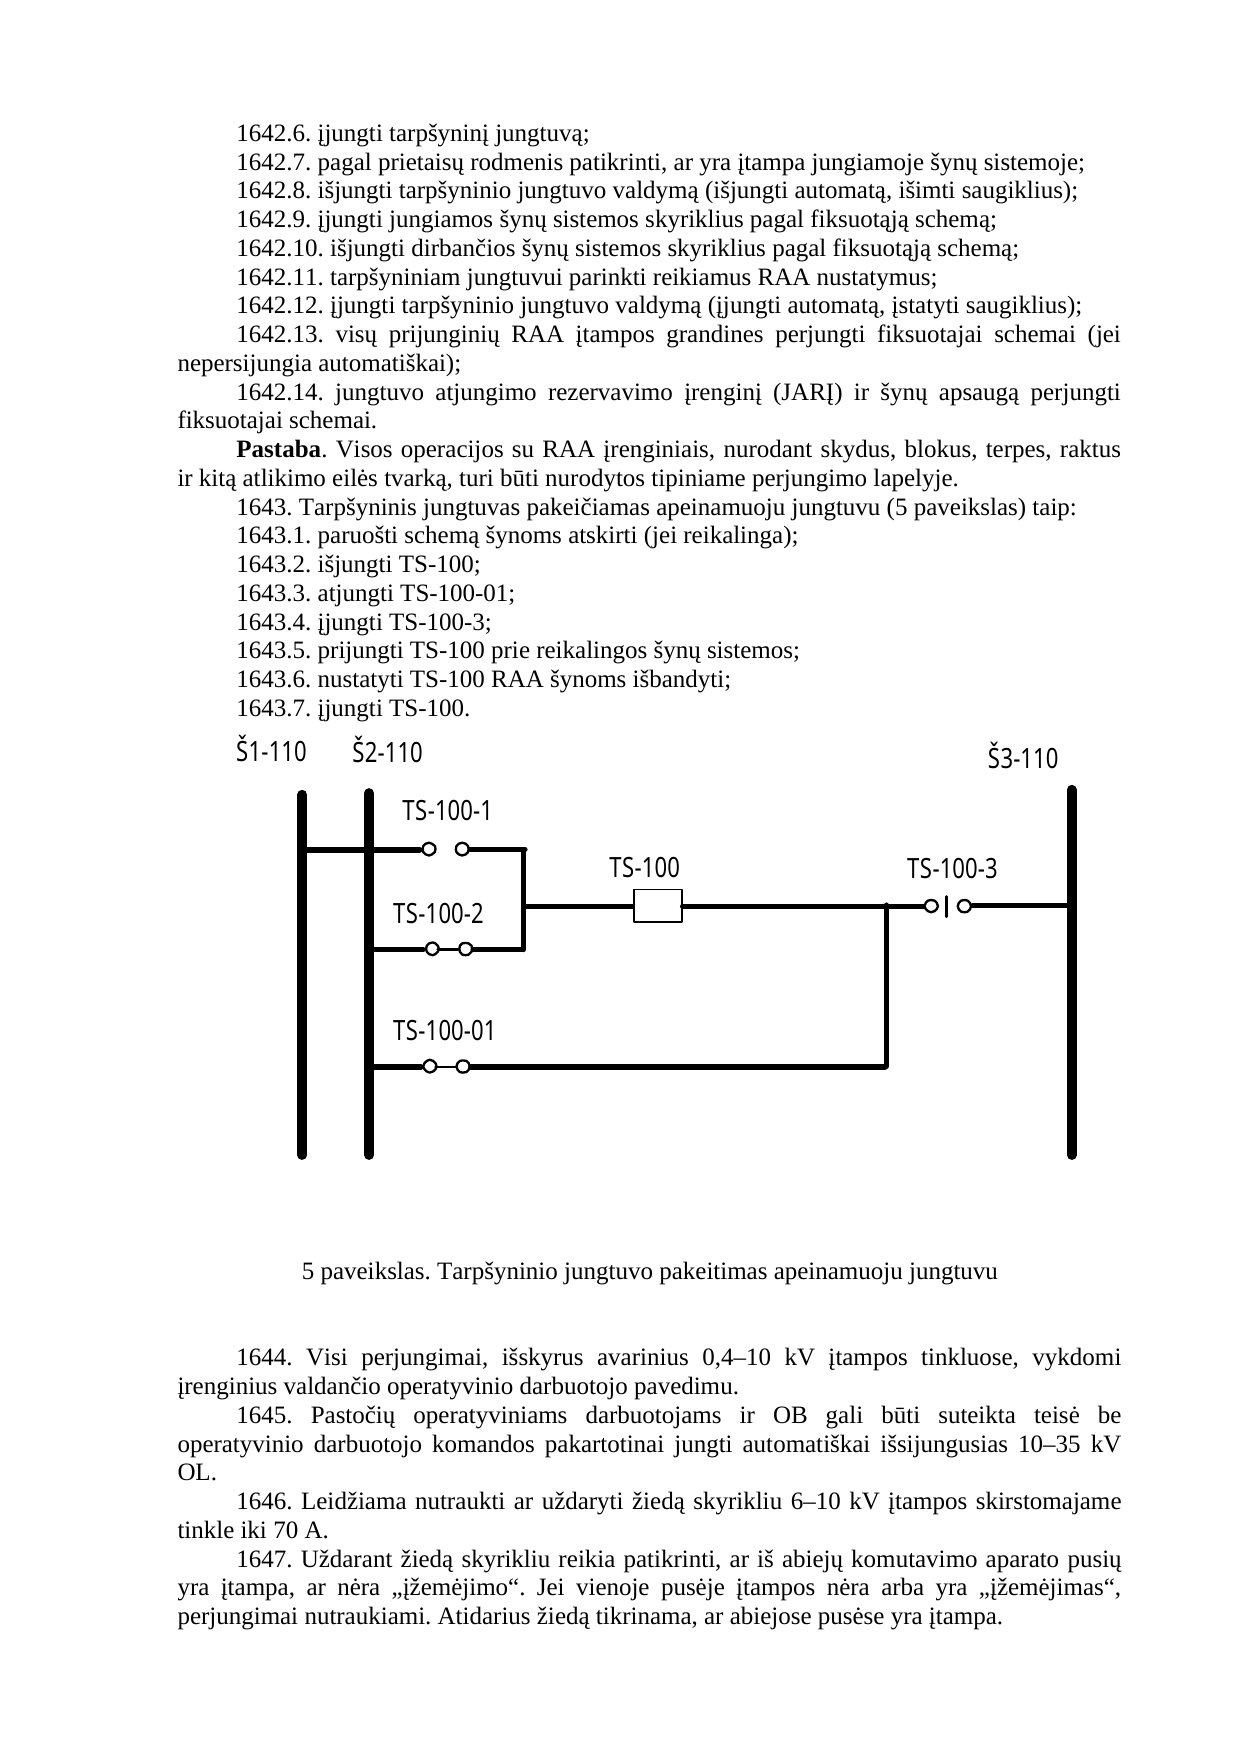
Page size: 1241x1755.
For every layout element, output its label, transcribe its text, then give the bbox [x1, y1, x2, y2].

text 1642.9. įjungti jungiamos šynų sistemos skyriklius pagal fiksuotąją schemą; [177, 204, 1122, 233]
text 1642.10. išjungti dirbančios šynų sistemos skyriklius pagal fiksuotąją schemą; [177, 233, 1122, 262]
text Pastaba. Visos operacijos su RAA įrenginiais, nurodant skydus, blokus, terpes, raktus ir kitą atlikimo eilės tvarką, turi būti nurodytos tipiniame perjungimo lapelyje. [177, 434, 1122, 492]
text 1647. Uždarant žiedą skyrikliu reikia patikrinti, ar iš abiejų komutavimo aparato pusių yra įtampa, ar nėra „įžemėjimo“. Jei vienoje pusėje įtampos nėra arba yra „įžemėjimas“, perjungimai nutraukiami. Atidarius žiedą tikrinama, ar abiejose pusėse yra įtampa. [177, 1544, 1122, 1630]
text 1645. Pastočių operatyviniams darbuotojams ir OB gali būti suteikta teisė be operatyvinio darbuotojo komandos pakartotinai jungti automatiškai išsijungusias 10–35 kV OL. [177, 1400, 1122, 1486]
text 1642.8. išjungti tarpšyninio jungtuvo valdymą (išjungti automatą, išimti saugiklius); [177, 176, 1122, 204]
text 1643.1. paruošti schemą šynoms atskirti (jei reikalinga); [177, 521, 1122, 549]
text 1642.12. įjungti tarpšyninio jungtuvo valdymą (įjungti automatą, įstatyti saugiklius); [177, 291, 1122, 319]
text 1642.7. pagal prietaisų rodmenis patikrinti, ar yra įtampa jungiamoje šynų sistemoje; [177, 147, 1122, 176]
text 1642.11. tarpšyniniam jungtuvui parinkti reikiamus RAA nustatymus; [177, 262, 1122, 291]
text 1644. Visi perjungimai, išskyrus avarinius 0,4–10 kV įtampos tinkluose, vykdomi įrenginius valdančio operatyvinio darbuotojo pavedimu. [177, 1342, 1122, 1400]
text 1643.3. atjungti TS-100-01; [177, 578, 1122, 607]
text 1642.13. visų prijunginių RAA įtampos grandines perjungti fiksuotajai schemai (jei nepersijungia automatiškai); [177, 319, 1122, 377]
text 1642.6. įjungti tarpšyninį jungtuvą; [177, 118, 1122, 147]
text 1643.5. prijungti TS-100 prie reikalingos šynų sistemos; [177, 636, 1122, 664]
text 1643.6. nustatyti TS-100 RAA šynoms išbandyti; [177, 664, 1122, 693]
text 1643. Tarpšyninis jungtuvas pakeičiamas apeinamuoju jungtuvu (5 paveikslas) taip: [177, 492, 1122, 521]
text 1646. Leidžiama nutraukti ar uždaryti žiedą skyrikliu 6–10 kV įtampos skirstomajame tinkle iki 70 A. [177, 1486, 1122, 1544]
text 1642.14. jungtuvo atjungimo rezervavimo įrenginį (JARĮ) ir šynų apsaugą perjungti fiksuotajai schemai. [177, 377, 1122, 434]
text 1643.7. įjungti TS-100. [177, 693, 1122, 722]
text 5 paveikslas. Tarpšyninio jungtuvo pakeitimas apeinamuoju jungtuvu [177, 1256, 1122, 1285]
text 1643.2. išjungti TS-100; [177, 549, 1122, 578]
text 1643.4. įjungti TS-100-3; [177, 607, 1122, 636]
